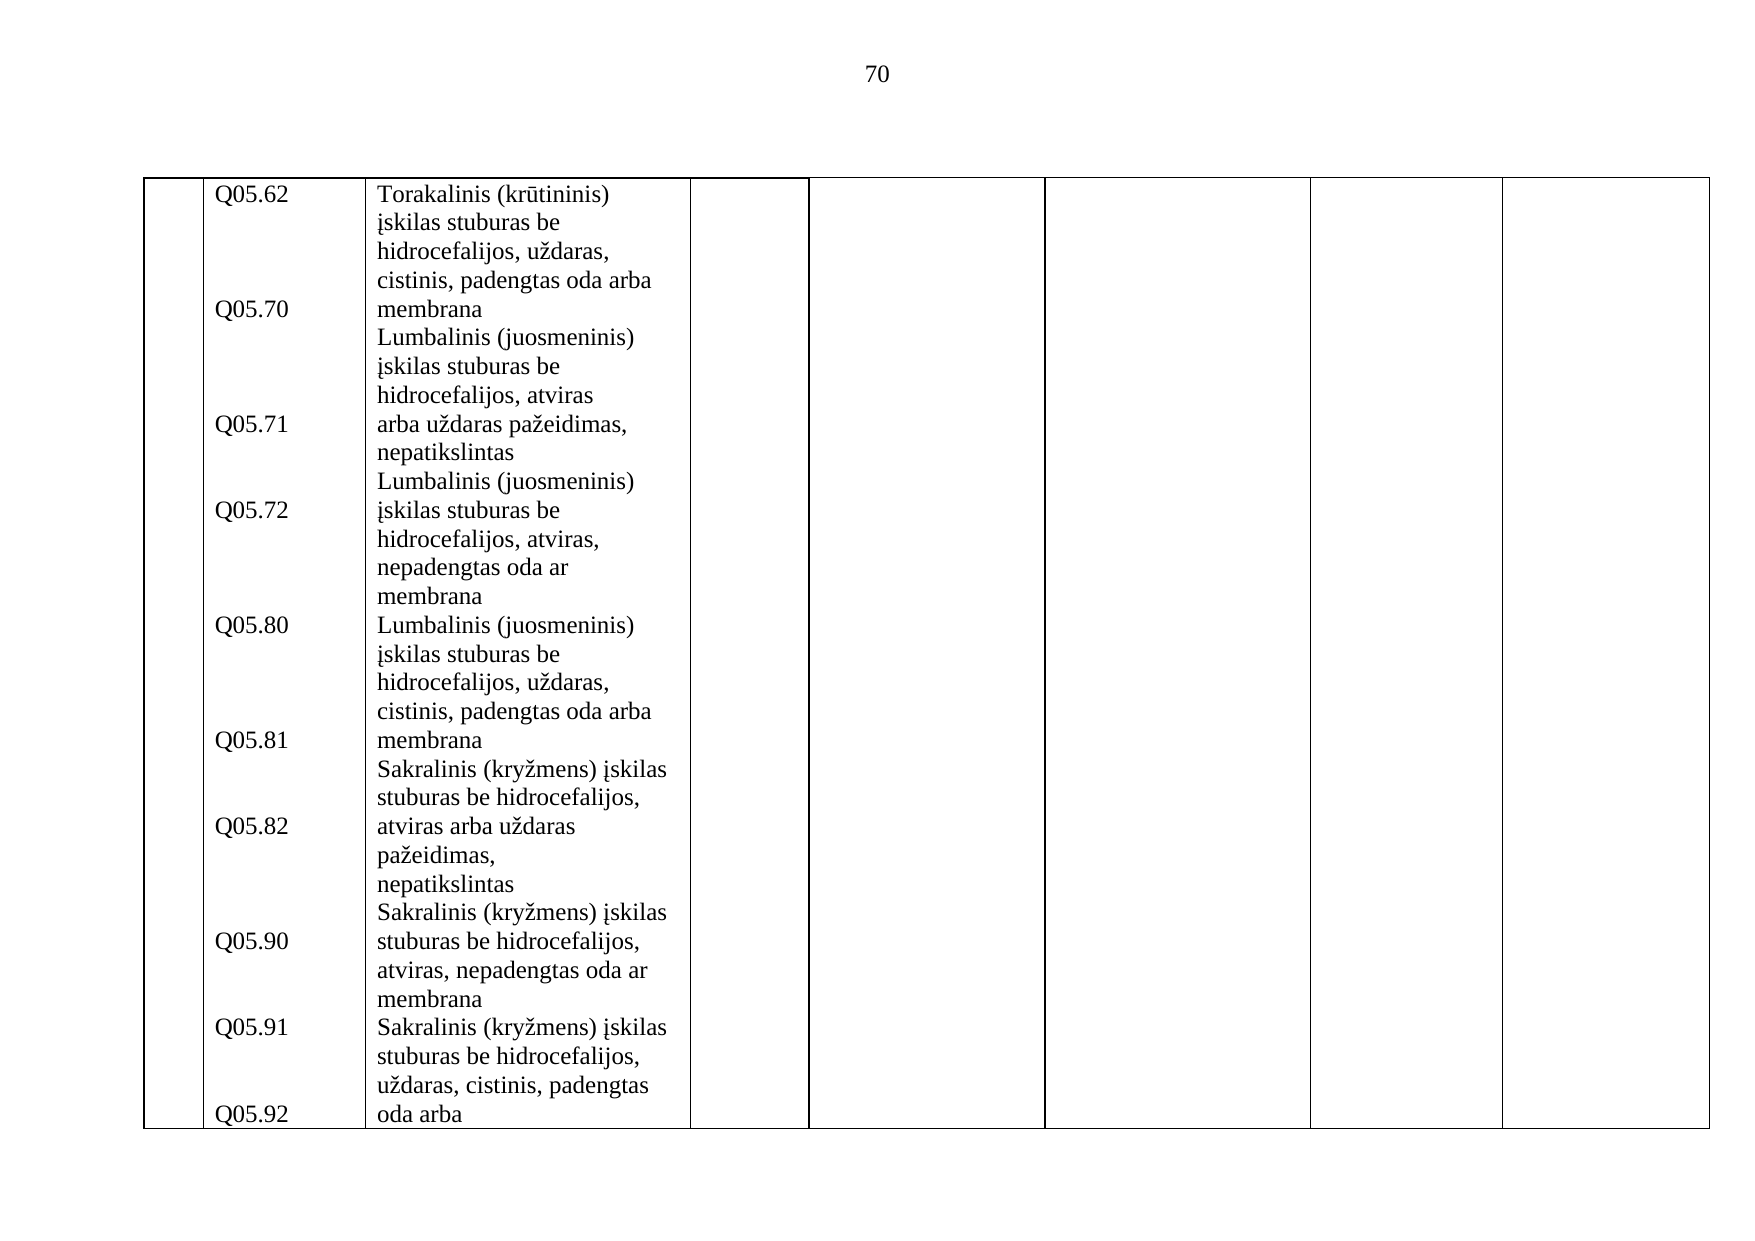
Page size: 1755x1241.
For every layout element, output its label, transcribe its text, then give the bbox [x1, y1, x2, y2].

table_cell [1503, 178, 1709, 1127]
table_cell Torakalinis (krūtininis) įskilas stuburas be hidrocefalijos, uždaras, cistinis, padengtas oda arba membrana Lumbalinis (juosmeninis) įskilas stuburas be hidrocefalijos, atviras arba uždaras pažeidimas, nepatikslintas Lumbalinis (juosmeninis) įskilas stuburas be hidrocefalijos, atviras, nepadengtas oda ar membrana Lumbalinis (juosmeninis) įskilas stuburas be hidrocefalijos, uždaras, cistinis, padengtas oda arba membrana Sakralinis (kryžmens) įskilas stuburas be hidrocefalijos, atviras arba uždaras pažeidimas, nepatikslintas Sakralinis (kryžmens) įskilas stuburas be hidrocefalijos, atviras, nepadengtas oda ar membrana Sakralinis (kryžmens) įskilas stuburas be hidrocefalijos, uždaras, cistinis, padengtas oda arba [366, 179, 690, 1127]
table_cell [810, 178, 1044, 1127]
table_cell [1046, 178, 1310, 1127]
table_cell [691, 179, 808, 1127]
table_cell [145, 179, 203, 1127]
table_cell Q05.62 Q05.70 Q05.71 Q05.72 Q05.80 Q05.81 Q05.82 Q05.90 Q05.91 Q05.92 [204, 179, 365, 1127]
table_cell [1311, 178, 1502, 1127]
